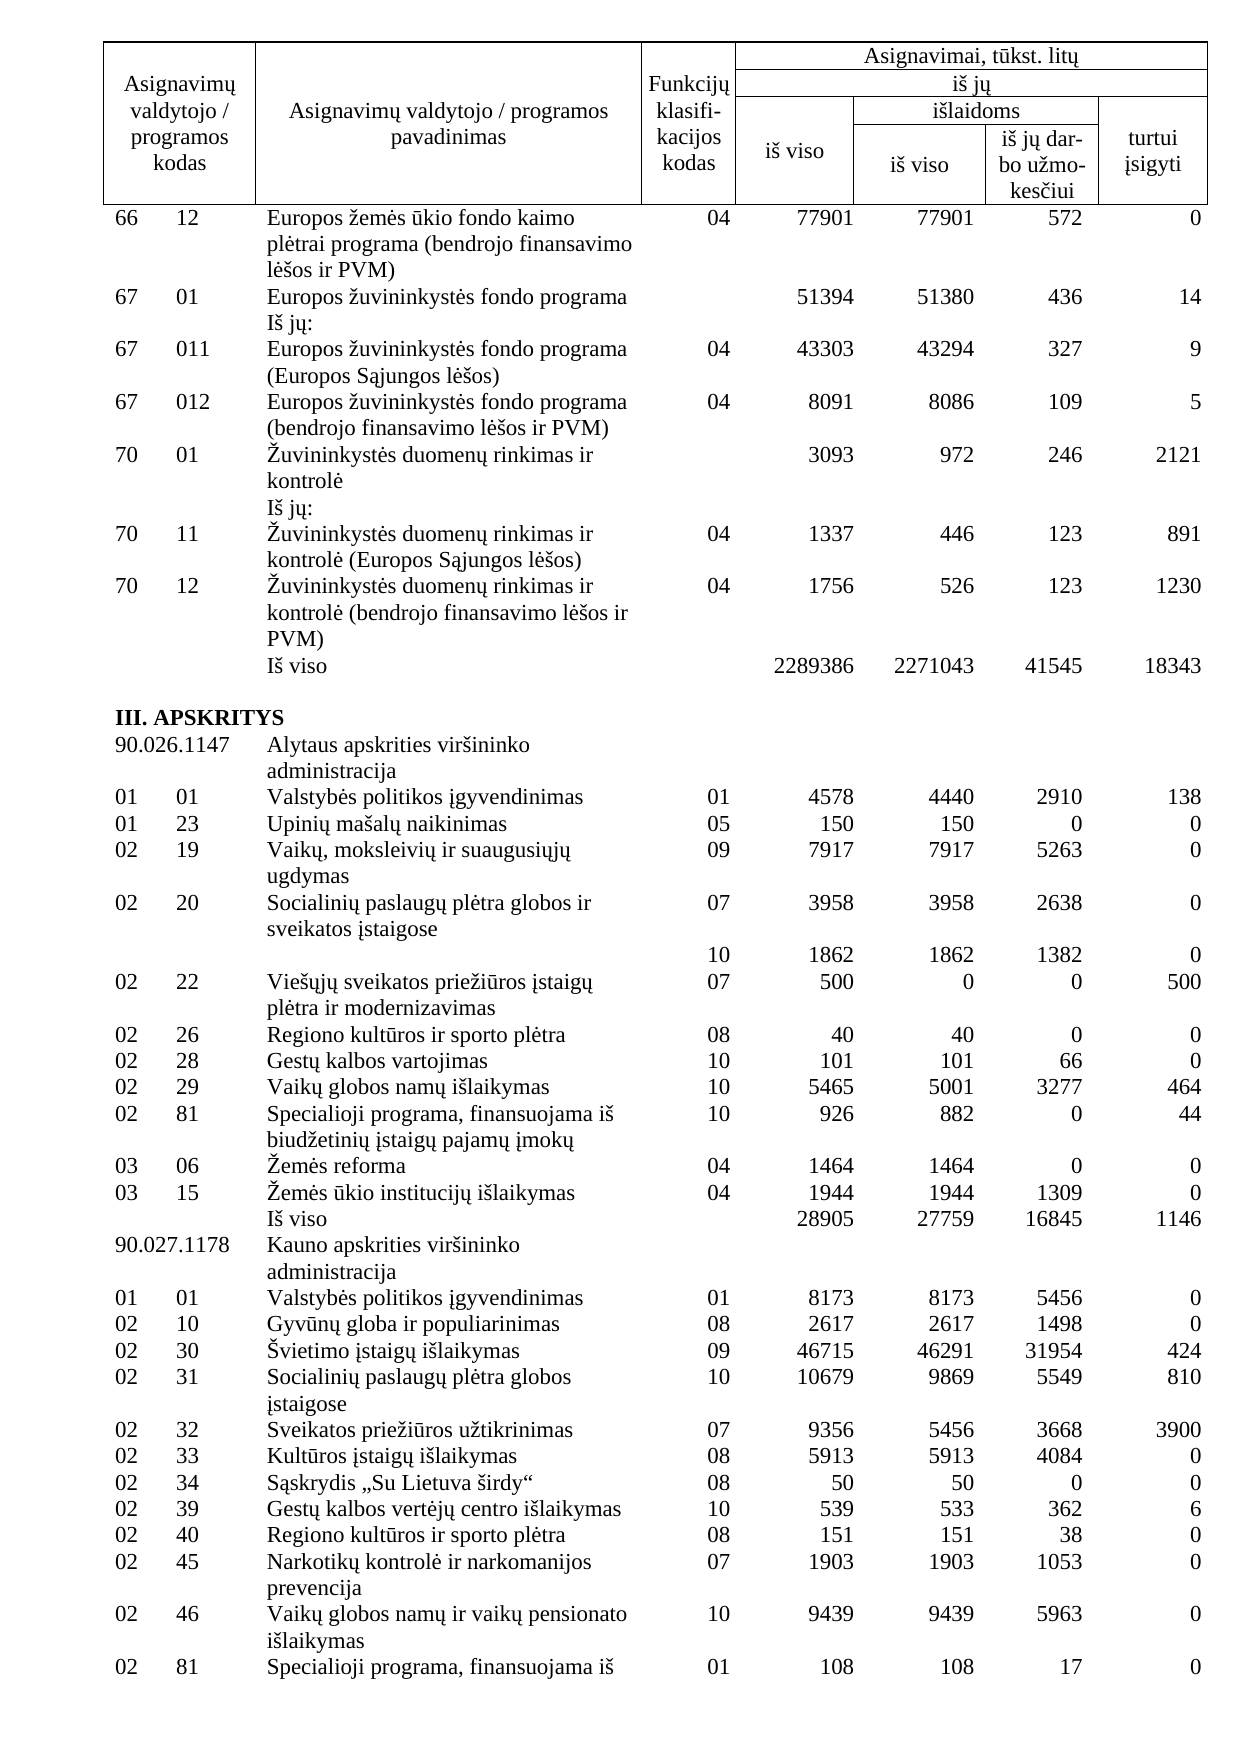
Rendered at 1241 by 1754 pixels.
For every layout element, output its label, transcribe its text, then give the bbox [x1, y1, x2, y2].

table_cell 1903 [865, 1548, 985, 1600]
table_cell 0 [1093, 1653, 1213, 1679]
table_cell [165, 494, 255, 520]
table_cell 0 [1093, 942, 1213, 968]
table_cell [1213, 1284, 1221, 1311]
table_cell 5913 [741, 1442, 865, 1469]
table_cell Žuvininkystės duomenų rinkimas ir kontrolė (bendrojo finansavimo lėšos ir PVM) [255, 573, 646, 652]
table_cell 03 [104, 1179, 164, 1205]
table_header [1208, 41, 1213, 69]
table_cell 02 [104, 1100, 164, 1152]
table_cell 0 [985, 1100, 1093, 1152]
table_cell 08 [646, 1442, 741, 1469]
table_cell 02 [104, 1073, 164, 1100]
table_cell Kauno apskrities viršininko administracija [255, 1231, 646, 1284]
table_cell 3277 [985, 1073, 1093, 1100]
table_cell 40 [741, 1021, 865, 1047]
table_cell [1213, 96, 1221, 123]
table_cell [1213, 968, 1221, 1021]
table_cell 9 [1093, 335, 1213, 388]
table_cell [104, 494, 164, 520]
table_cell 151 [865, 1521, 985, 1548]
table_cell Regiono kultūros ir sporto plėtra [255, 1021, 646, 1047]
table_cell [165, 678, 255, 704]
table_cell 5456 [985, 1284, 1093, 1311]
table_cell 08 [646, 1311, 741, 1337]
table_cell [1093, 731, 1213, 783]
table_cell 15 [165, 1179, 255, 1205]
table_cell [1208, 69, 1213, 96]
table_cell 926 [741, 1100, 865, 1152]
table_cell 1309 [985, 1179, 1093, 1205]
table_cell 9869 [865, 1363, 985, 1416]
table_cell 138 [1093, 784, 1213, 810]
table_header Asignavimų valdytojo / programos pavadinimas [256, 43, 641, 204]
table_cell 7917 [865, 836, 985, 889]
table_cell 09 [646, 1337, 741, 1363]
table_cell [104, 309, 164, 335]
table_cell 01 [646, 784, 741, 810]
table_cell 10 [646, 942, 741, 968]
table_cell 02 [104, 1521, 164, 1548]
table_cell [646, 652, 741, 678]
table_cell Sveikatos priežiūros užtikrinimas [255, 1416, 646, 1442]
table_cell 04 [646, 573, 741, 652]
table_cell [1213, 494, 1221, 520]
table_cell 46291 [865, 1337, 985, 1363]
table_cell 533 [865, 1495, 985, 1521]
table_cell 572 [985, 205, 1093, 283]
table_cell 2289386 [741, 652, 865, 678]
table_cell [1213, 520, 1221, 573]
table_cell [1213, 1363, 1221, 1416]
table_cell 0 [1093, 1548, 1213, 1600]
table_cell 81 [165, 1100, 255, 1152]
table_cell Vaikų globos namų ir vaikų pensionato išlaikymas [255, 1600, 646, 1653]
table_cell 500 [1093, 968, 1213, 1021]
table_cell 9356 [741, 1416, 865, 1442]
table_cell 0 [985, 810, 1093, 836]
table_cell 0 [1093, 1600, 1213, 1653]
table_cell 01 [104, 810, 164, 836]
table_cell 02 [104, 968, 164, 1021]
table_cell Upinių mašalų naikinimas [255, 810, 646, 836]
table_header [1213, 41, 1221, 69]
table_cell 66 [985, 1047, 1093, 1073]
table_cell 04 [646, 520, 741, 573]
table_cell 02 [104, 1416, 164, 1442]
table_cell 34 [165, 1469, 255, 1495]
table_cell 07 [646, 1548, 741, 1600]
table_cell 151 [741, 1521, 865, 1548]
table_cell 1337 [741, 520, 865, 573]
table_cell 70 [104, 573, 164, 652]
table_cell 02 [104, 1600, 164, 1653]
table_cell 12 [165, 205, 255, 283]
table_cell 5549 [985, 1363, 1093, 1416]
table_cell 10 [165, 1311, 255, 1337]
table_cell 5001 [865, 1073, 985, 1100]
table_cell [985, 494, 1093, 520]
table_cell Alytaus apskrities viršininko administracija [255, 731, 646, 783]
table_cell [1213, 1337, 1221, 1363]
table_cell [1093, 309, 1213, 335]
table_cell [646, 283, 741, 309]
table_cell III. APSKRITYS [104, 704, 1213, 731]
table_cell [1213, 388, 1221, 441]
table_cell Europos žuvininkystės fondo programa [255, 283, 646, 309]
table_cell [1213, 810, 1221, 836]
table_cell 10679 [741, 1363, 865, 1416]
table_cell 43294 [865, 335, 985, 388]
table_cell 246 [985, 441, 1093, 493]
table_cell 2638 [985, 889, 1093, 942]
table_cell [1213, 1021, 1221, 1047]
table_cell 02 [104, 1047, 164, 1073]
table_cell 50 [865, 1469, 985, 1495]
table_header Asignavimai, tūkst. litų [736, 43, 1207, 69]
table_cell [1213, 784, 1221, 810]
table_cell 6 [1093, 1495, 1213, 1521]
table_cell 123 [985, 520, 1093, 573]
table_cell [1093, 678, 1213, 704]
table_cell 02 [104, 1495, 164, 1521]
table_cell 16845 [985, 1205, 1093, 1231]
table_cell [985, 731, 1093, 783]
table_cell [165, 1205, 255, 1231]
table_cell [1213, 1521, 1221, 1548]
table_cell 0 [1093, 889, 1213, 942]
table_cell 08 [646, 1021, 741, 1047]
table_cell 436 [985, 283, 1093, 309]
table_cell 01 [165, 441, 255, 493]
table_cell Sąskrydis „Su Lietuva širdy“ [255, 1469, 646, 1495]
table_cell 28905 [741, 1205, 865, 1231]
table_cell 0 [1093, 1442, 1213, 1469]
table_cell 4440 [865, 784, 985, 810]
table_cell 3900 [1093, 1416, 1213, 1442]
table_cell 23 [165, 810, 255, 836]
table_cell 464 [1093, 1073, 1213, 1100]
table_cell [1208, 96, 1213, 123]
table_cell 67 [104, 388, 164, 441]
table_cell [1213, 441, 1221, 493]
table_cell [1213, 69, 1221, 96]
table_cell 0 [1093, 1153, 1213, 1179]
table_cell 02 [104, 889, 164, 942]
table_cell 07 [646, 968, 741, 1021]
table_cell 972 [865, 441, 985, 493]
table_cell 1146 [1093, 1205, 1213, 1231]
table_cell 06 [165, 1153, 255, 1179]
table_cell 02 [104, 1442, 164, 1469]
table_cell 0 [865, 968, 985, 1021]
table_cell [1213, 889, 1221, 942]
table_cell 8173 [865, 1284, 985, 1311]
table_cell [1213, 1179, 1221, 1205]
table_cell [1213, 1231, 1221, 1284]
table_cell Iš jų: [255, 494, 646, 520]
table_cell [1213, 1100, 1221, 1152]
table_cell Europos žuvininkystės fondo programa (bendrojo finansavimo lėšos ir PVM) [255, 388, 646, 441]
table_cell 2271043 [865, 652, 985, 678]
table_cell 0 [1093, 1021, 1213, 1047]
table_cell 3958 [865, 889, 985, 942]
table_cell Specialioji programa, finansuojama iš [255, 1653, 646, 1679]
table_cell iš jų [736, 70, 1207, 96]
table_cell Iš viso [255, 652, 646, 678]
table_cell [741, 494, 865, 520]
table_cell 26 [165, 1021, 255, 1047]
table_cell 19 [165, 836, 255, 889]
table_cell 46715 [741, 1337, 865, 1363]
table_cell 50 [741, 1469, 865, 1495]
table_cell Regiono kultūros ir sporto plėtra [255, 1521, 646, 1548]
table_cell [741, 1231, 865, 1284]
table_cell 44 [1093, 1100, 1213, 1152]
table_cell [865, 678, 985, 704]
table_cell [104, 678, 164, 704]
table_cell [1213, 836, 1221, 889]
table_cell Socialinių paslaugų plėtra globos ir sveikatos įstaigose [255, 889, 646, 942]
table_cell 40 [865, 1021, 985, 1047]
table_cell 10 [646, 1073, 741, 1100]
table_cell 539 [741, 1495, 865, 1521]
table_cell 1230 [1093, 573, 1213, 652]
table_cell 66 [104, 205, 164, 283]
table_cell Valstybės politikos įgyvendinimas [255, 1284, 646, 1311]
table_cell 02 [104, 1548, 164, 1600]
table_cell [1213, 652, 1221, 678]
table_cell 10 [646, 1047, 741, 1073]
table_cell 0 [1093, 1521, 1213, 1548]
table_cell [985, 678, 1093, 704]
table_cell 90.027.1178 [104, 1231, 255, 1284]
table_cell [1213, 704, 1221, 731]
table_cell 526 [865, 573, 985, 652]
table_cell 362 [985, 1495, 1093, 1521]
table_cell 8086 [865, 388, 985, 441]
table_cell 77901 [741, 205, 865, 283]
table_cell [985, 1231, 1093, 1284]
table_cell Vaikų globos namų išlaikymas [255, 1073, 646, 1100]
table_cell 11 [165, 520, 255, 573]
table_cell 07 [646, 889, 741, 942]
table_cell [646, 1231, 741, 1284]
table_cell 70 [104, 441, 164, 493]
table_cell [255, 678, 646, 704]
table_cell [1213, 942, 1221, 968]
table_cell 90.026.1147 [104, 731, 255, 783]
table_cell 500 [741, 968, 865, 1021]
table_cell Europos žuvininkystės fondo programa (Europos Sąjungos lėšos) [255, 335, 646, 388]
table_cell [1213, 309, 1221, 335]
table_cell Viešųjų sveikatos priežiūros įstaigų plėtra ir modernizavimas [255, 968, 646, 1021]
table_cell 51394 [741, 283, 865, 309]
table_cell 0 [1093, 204, 1213, 283]
table_cell [165, 942, 255, 968]
table_cell [1213, 204, 1221, 283]
table_cell Kultūros įstaigų išlaikymas [255, 1442, 646, 1469]
table_cell [646, 309, 741, 335]
table_cell 04 [646, 205, 741, 283]
table_cell 67 [104, 335, 164, 388]
table_cell 012 [165, 388, 255, 441]
table_cell [1213, 1311, 1221, 1337]
table_cell [1213, 1548, 1221, 1600]
table_cell 51380 [865, 283, 985, 309]
table_cell [741, 309, 865, 335]
table_cell 5 [1093, 388, 1213, 441]
table_cell [1093, 1231, 1213, 1284]
table_cell 12 [165, 573, 255, 652]
table_cell [1213, 678, 1221, 704]
table_cell 446 [865, 520, 985, 573]
table_cell 02 [104, 1363, 164, 1416]
table_cell 31954 [985, 1337, 1093, 1363]
table_cell [255, 942, 646, 968]
table_cell 08 [646, 1469, 741, 1495]
table_cell 01 [165, 784, 255, 810]
table_cell išlaidoms [854, 97, 1098, 123]
table_cell Iš viso [255, 1205, 646, 1231]
table_cell 8091 [741, 388, 865, 441]
table_cell [646, 1205, 741, 1231]
table_cell 1944 [741, 1179, 865, 1205]
table_cell 01 [646, 1653, 741, 1679]
table_cell [104, 942, 164, 968]
table_cell Europos žemės ūkio fondo kaimo plėtrai programa (bendrojo finansavimo lėšos ir PVM) [255, 205, 646, 283]
table_cell [985, 309, 1093, 335]
table_cell 10 [646, 1600, 741, 1653]
table_cell 32 [165, 1416, 255, 1442]
table_cell 45 [165, 1548, 255, 1600]
table_cell [865, 494, 985, 520]
table_cell 101 [741, 1047, 865, 1073]
table_cell 38 [985, 1521, 1093, 1548]
table_cell 0 [985, 1153, 1093, 1179]
table_cell [865, 309, 985, 335]
table_cell Gestų kalbos vartojimas [255, 1047, 646, 1073]
table_cell 40 [165, 1521, 255, 1548]
table_cell 2617 [865, 1311, 985, 1337]
table_cell 39 [165, 1495, 255, 1521]
table_cell 04 [646, 1153, 741, 1179]
table_cell [1213, 1073, 1221, 1100]
table_cell 02 [104, 1021, 164, 1047]
table_cell [1213, 1495, 1221, 1521]
table_cell 1756 [741, 573, 865, 652]
table_cell Švietimo įstaigų išlaikymas [255, 1337, 646, 1363]
table_cell 2617 [741, 1311, 865, 1337]
table_cell 882 [865, 1100, 985, 1152]
table_cell 08 [646, 1521, 741, 1548]
table_header Funkcijų klasifi- kacijos kodas [642, 43, 735, 204]
table_cell Gestų kalbos vertėjų centro išlaikymas [255, 1495, 646, 1521]
table_cell 5913 [865, 1442, 985, 1469]
table_cell 1464 [865, 1153, 985, 1179]
table_cell 27759 [865, 1205, 985, 1231]
table_cell [1213, 124, 1221, 204]
table_cell 1382 [985, 942, 1093, 968]
table_cell iš jų dar-bo užmo-kesčiui [986, 125, 1098, 204]
table_cell 01 [104, 784, 164, 810]
table_cell 1862 [865, 942, 985, 968]
table_cell 01 [165, 1284, 255, 1311]
table_cell 5465 [741, 1073, 865, 1100]
table_cell [1208, 124, 1213, 204]
table_cell 01 [104, 1284, 164, 1311]
table_cell 30 [165, 1337, 255, 1363]
table_cell 31 [165, 1363, 255, 1416]
table_cell 5963 [985, 1600, 1093, 1653]
table_cell [1213, 1653, 1221, 1679]
table_cell 3668 [985, 1416, 1093, 1442]
table_cell 8173 [741, 1284, 865, 1311]
table_cell 0 [985, 968, 1093, 1021]
table_cell 810 [1093, 1363, 1213, 1416]
table_cell [865, 731, 985, 783]
table_cell [1213, 1205, 1221, 1231]
table_cell 5263 [985, 836, 1093, 889]
table_cell [165, 309, 255, 335]
table_cell 20 [165, 889, 255, 942]
table_cell 123 [985, 573, 1093, 652]
table_cell 3958 [741, 889, 865, 942]
table_cell [646, 678, 741, 704]
table_cell 9439 [741, 1600, 865, 1653]
table_cell 108 [741, 1653, 865, 1679]
table_cell [1213, 1442, 1221, 1469]
table_cell 0 [1093, 836, 1213, 889]
table_cell Žemės reforma [255, 1153, 646, 1179]
table_cell 150 [865, 810, 985, 836]
table_cell Socialinių paslaugų plėtra globos įstaigose [255, 1363, 646, 1416]
table_cell 70 [104, 520, 164, 573]
table_cell 07 [646, 1416, 741, 1442]
table_cell [104, 1205, 164, 1231]
table_cell 011 [165, 335, 255, 388]
table_cell 10 [646, 1495, 741, 1521]
table_cell 04 [646, 335, 741, 388]
table_cell Vaikų, moksleivių ir suaugusiųjų ugdymas [255, 836, 646, 889]
table_cell 0 [1093, 810, 1213, 836]
table_cell [646, 494, 741, 520]
table_cell [165, 652, 255, 678]
table_cell 18343 [1093, 652, 1213, 678]
table_cell 1053 [985, 1548, 1093, 1600]
table_cell 5456 [865, 1416, 985, 1442]
table_cell 02 [104, 836, 164, 889]
table_cell 0 [1093, 1179, 1213, 1205]
table_cell 14 [1093, 283, 1213, 309]
table_cell Specialioji programa, finansuojama iš biudžetinių įstaigų pajamų įmokų [255, 1100, 646, 1152]
table_cell 0 [1093, 1311, 1213, 1337]
table_cell Iš jų: [255, 309, 646, 335]
table_cell 04 [646, 388, 741, 441]
table_cell 04 [646, 1179, 741, 1205]
table_cell [1213, 335, 1221, 388]
table_cell [1213, 1469, 1221, 1495]
table_cell 28 [165, 1047, 255, 1073]
table_cell 81 [165, 1653, 255, 1679]
table_cell 2910 [985, 784, 1093, 810]
table_cell 0 [1093, 1469, 1213, 1495]
table_cell 02 [104, 1653, 164, 1679]
table_cell [865, 1231, 985, 1284]
table_cell 2121 [1093, 441, 1213, 493]
table_cell Narkotikų kontrolė ir narkomanijos prevencija [255, 1548, 646, 1600]
table_cell 0 [1093, 1284, 1213, 1311]
table_cell 10 [646, 1100, 741, 1152]
table_cell 43303 [741, 335, 865, 388]
table_cell 29 [165, 1073, 255, 1100]
table_cell 1862 [741, 942, 865, 968]
table_cell [1213, 283, 1221, 309]
table_cell 02 [104, 1469, 164, 1495]
table_cell [741, 678, 865, 704]
table_cell [1213, 1153, 1221, 1179]
table_cell 03 [104, 1153, 164, 1179]
table_cell 1464 [741, 1153, 865, 1179]
table_cell [741, 731, 865, 783]
table_cell 0 [1093, 1047, 1213, 1073]
table_cell 1944 [865, 1179, 985, 1205]
table_cell 4084 [985, 1442, 1093, 1469]
table_cell 9439 [865, 1600, 985, 1653]
table_cell 02 [104, 1311, 164, 1337]
table_cell [1213, 1047, 1221, 1073]
table_cell 4578 [741, 784, 865, 810]
table_cell Žemės ūkio institucijų išlaikymas [255, 1179, 646, 1205]
table_cell iš viso [854, 125, 985, 204]
table_cell 424 [1093, 1337, 1213, 1363]
table_cell 01 [165, 283, 255, 309]
table_cell 33 [165, 1442, 255, 1469]
table_cell [1213, 573, 1221, 652]
table_cell 46 [165, 1600, 255, 1653]
table_cell [1093, 494, 1213, 520]
table_cell 108 [865, 1653, 985, 1679]
table_cell 7917 [741, 836, 865, 889]
table_cell Žuvininkystės duomenų rinkimas ir kontrolė [255, 441, 646, 493]
table_cell 41545 [985, 652, 1093, 678]
table_cell [1213, 731, 1221, 783]
table_cell 05 [646, 810, 741, 836]
table_cell 3093 [741, 441, 865, 493]
table_cell 0 [985, 1469, 1093, 1495]
table_header Asignavimų valdytojo / programos kodas [104, 43, 255, 204]
table_cell Gyvūnų globa ir populiarinimas [255, 1311, 646, 1337]
table_cell 02 [104, 1337, 164, 1363]
table_cell [646, 441, 741, 493]
table_cell 109 [985, 388, 1093, 441]
table_cell 891 [1093, 520, 1213, 573]
table_cell 1903 [741, 1548, 865, 1600]
table_cell [1213, 1600, 1221, 1653]
table_cell iš viso [736, 97, 853, 204]
table_cell [646, 731, 741, 783]
table_cell 77901 [865, 205, 985, 283]
table_cell Valstybės politikos įgyvendinimas [255, 784, 646, 810]
table_cell 10 [646, 1363, 741, 1416]
table_cell 01 [646, 1284, 741, 1311]
table_cell 09 [646, 836, 741, 889]
table_cell 150 [741, 810, 865, 836]
table_cell 327 [985, 335, 1093, 388]
table_cell 101 [865, 1047, 985, 1073]
table_cell [1213, 1416, 1221, 1442]
table_cell 17 [985, 1653, 1093, 1679]
table_cell Žuvininkystės duomenų rinkimas ir kontrolė (Europos Sąjungos lėšos) [255, 520, 646, 573]
table_cell 1498 [985, 1311, 1093, 1337]
table_cell turtui įsigyti [1099, 97, 1207, 204]
table_cell 22 [165, 968, 255, 1021]
table_cell 0 [985, 1021, 1093, 1047]
table_cell 67 [104, 283, 164, 309]
table_cell [104, 652, 164, 678]
